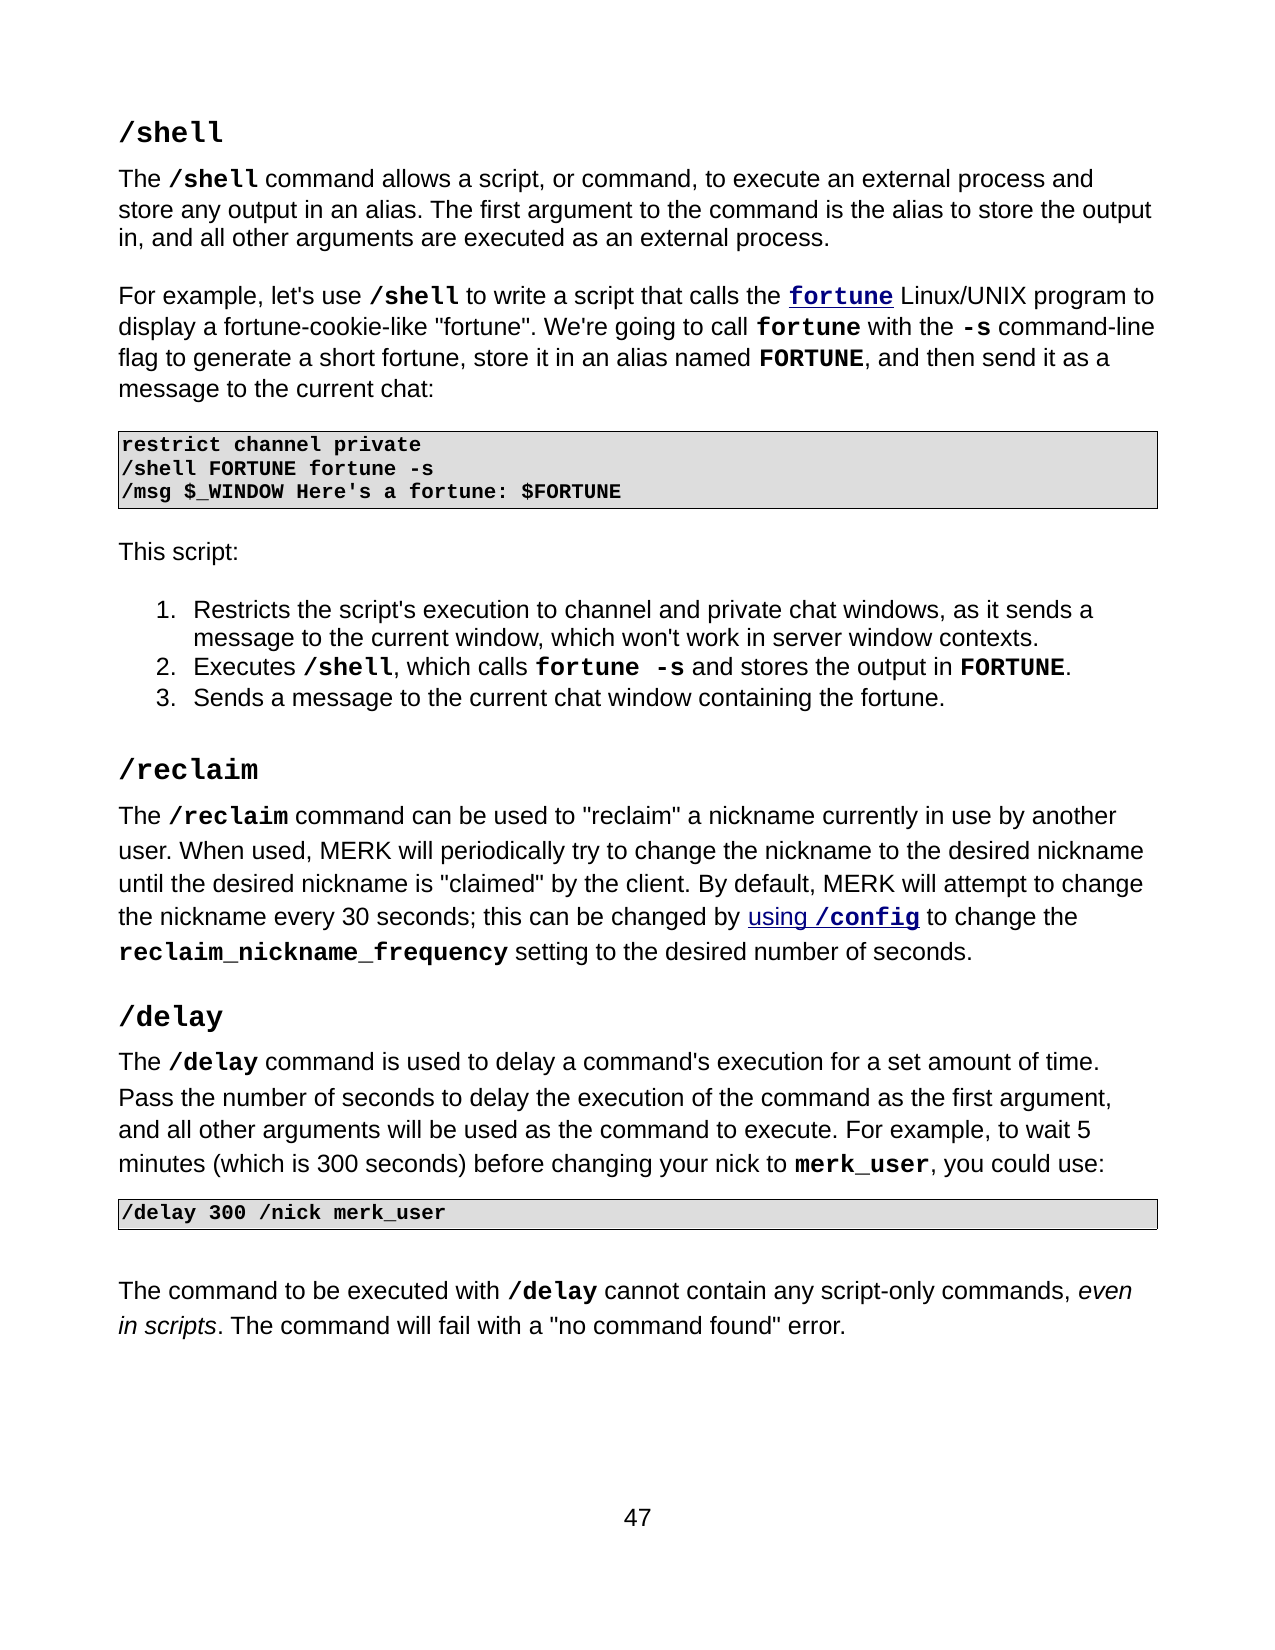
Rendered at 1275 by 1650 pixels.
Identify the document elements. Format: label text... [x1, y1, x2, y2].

text The /delay command is used to delay a command's execution for a set amount of time. Pass the number of seconds to delay the execution of the command as the first argument, and all other arguments will be used as the command to execute. For example, to wait 5 minutes (which is 300 seconds) before changing your nick to merk_user, you could use: [118, 1047, 1157, 1179]
text The /shell command allows a script, or command, to execute an external process and store any output in an alias. The first argument to the command is the alias to store the output in, and all other arguments are executed as an external process. [118, 164, 1157, 252]
text This script: [118, 537, 1157, 566]
subtitle /delay [118, 1002, 1157, 1035]
text The command to be executed with /delay cannot contain any script-only commands, even in scripts. The command will fail with a "no command found" error. [118, 1276, 1157, 1340]
list Restricts the script's execution to channel and private chat windows, as it sends a message to the current window, which won't work in server window contexts. [156, 594, 1157, 652]
text For example, let's use /shell to write a script that calls the fortune Linux/UNIX program to display a fortune-cookie-like "fortune". We're going to call fortune with the -s command-line flag to generate a short fortune, store it in an alias named FORTUNE, and then send it as a message to the current chat: [118, 281, 1157, 402]
subtitle /shell [118, 118, 1157, 151]
table_header restrict channel private /shell FORTUNE fortune -s /msg $_WINDOW Here's a fortune: $FORTUNE [119, 432, 1157, 508]
text The /reclaim command can be used to "reclaim" a nickname currently in use by another user. When used, MERK will periodically try to change the nickname to the desired nickname until the desired nickname is "claimed" by the client. By default, MERK will attempt to change the nickname every 30 seconds; this can be changed by using /config to change the reclaim_nickname_frequency setting to the desired number of seconds. [118, 801, 1157, 968]
table_header /delay 300 /nick merk_user [119, 1200, 1157, 1228]
list Sends a message to the current chat window containing the fortune. [156, 683, 1157, 712]
list Executes /shell, which calls fortune -s and stores the output in FORTUNE. [156, 652, 1157, 683]
subtitle /reclaim [118, 755, 1157, 788]
